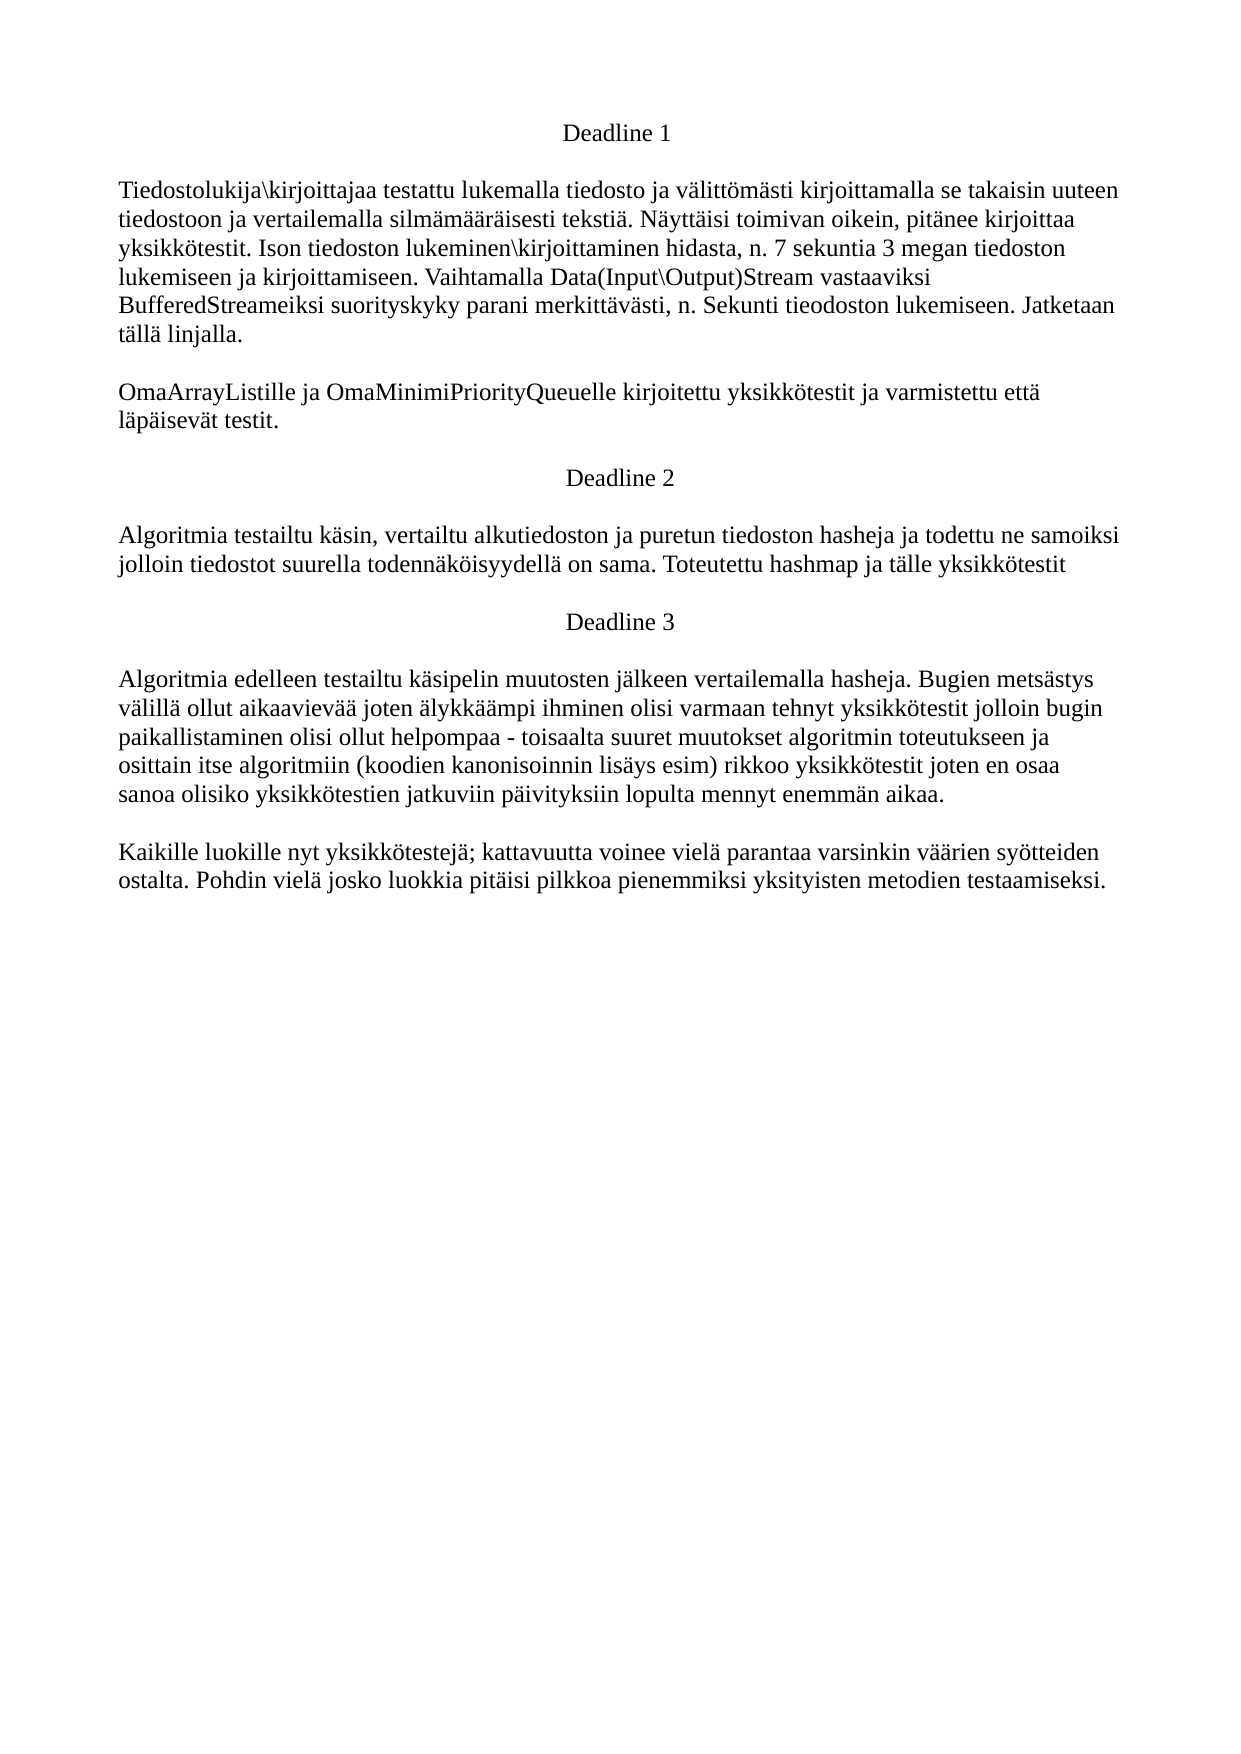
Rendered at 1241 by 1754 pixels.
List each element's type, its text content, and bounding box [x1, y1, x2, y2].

text OmaArrayListille ja OmaMinimiPriorityQueuelle kirjoitettu yksikkötestit ja varmistettu että läpäisevät testit. [118, 377, 1122, 434]
text Algoritmia testailtu käsin, vertailtu alkutiedoston ja puretun tiedoston hasheja ja todettu ne samoiksi jolloin tiedostot suurella todennäköisyydellä on sama. Toteutettu hashmap ja tälle yksikkötestit [118, 521, 1122, 578]
text Tiedostolukija\kirjoittajaa testattu lukemalla tiedosto ja välittömästi kirjoittamalla se takaisin uuteen tiedostoon ja vertailemalla silmämääräisesti tekstiä. Näyttäisi toimivan oikein, pitänee kirjoittaa yksikkötestit. Ison tiedoston lukeminen\kirjoittaminen hidasta, n. 7 sekuntia 3 megan tiedoston lukemiseen ja kirjoittamiseen. Vaihtamalla Data(Input\Output)Stream vastaaviksi BufferedStreameiksi suorityskyky parani merkittävästi, n. Sekunti tieodoston lukemiseen. Jatketaan tällä linjalla. [118, 176, 1122, 348]
text Kaikille luokille nyt yksikkötestejä; kattavuutta voinee vielä parantaa varsinkin väärien syötteiden ostalta. Pohdin vielä josko luokkia pitäisi pilkkoa pienemmiksi yksityisten metodien testaamiseksi. [118, 837, 1122, 894]
text Deadline 2 [118, 463, 1122, 492]
text Deadline 3 [118, 607, 1122, 636]
text Deadline 1 [118, 118, 1122, 147]
text Algoritmia edelleen testailtu käsipelin muutosten jälkeen vertailemalla hasheja. Bugien metsästys välillä ollut aikaavievää joten älykkäämpi ihminen olisi varmaan tehnyt yksikkötestit jolloin bugin paikallistaminen olisi ollut helpompaa - toisaalta suuret muutokset algoritmin toteutukseen ja osittain itse algoritmiin (koodien kanonisoinnin lisäys esim) rikkoo yksikkötestit joten en osaa sanoa olisiko yksikkötestien jatkuviin päivityksiin lopulta mennyt enemmän aikaa. [118, 664, 1122, 808]
